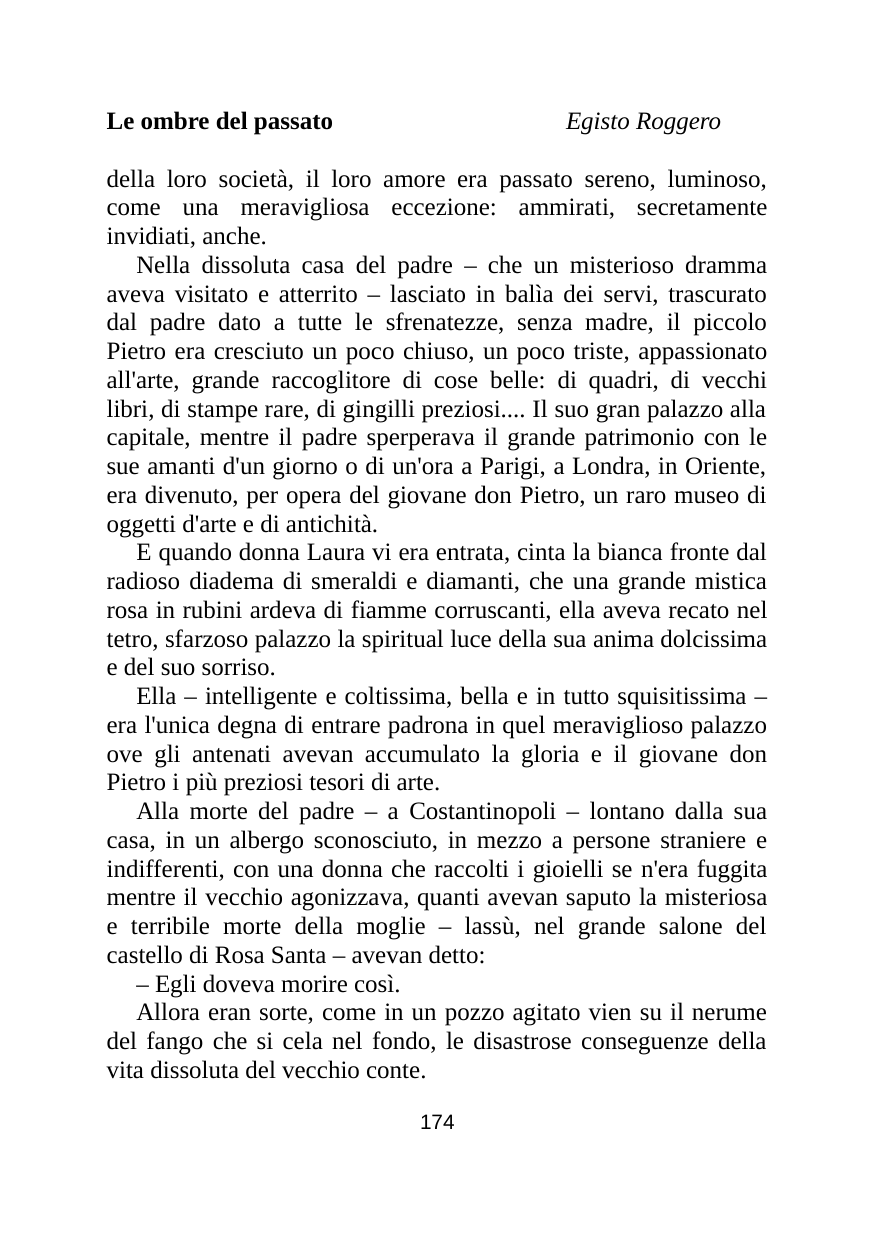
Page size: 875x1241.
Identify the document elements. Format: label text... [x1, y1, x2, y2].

text E quando donna Laura vi era entrata, cinta la bianca fronte dal radioso diadema di smeraldi e diamanti, che una grande mistica rosa in rubini ardeva di fiamme corruscanti, ella aveva recato nel tetro, sfarzoso palazzo la spiritual luce della sua anima dolcissima e del suo sorriso. [106, 537, 768, 681]
text Alla morte del padre – a Costantinopoli – lontano dalla sua casa, in un albergo sconosciuto, in mezzo a persone straniere e indifferenti, con una donna che raccolti i gioielli se n'era fuggita mentre il vecchio agonizzava, quanti avevan saputo la misteriosa e terribile morte della moglie – lassù, nel grande salone del castello di Rosa Santa – avevan detto: [106, 796, 768, 969]
text Nella dissoluta casa del padre – che un misterioso dramma aveva visitato e atterrito – lasciato in balìa dei servi, trascurato dal padre dato a tutte le sfrenatezze, senza madre, il piccolo Pietro era cresciuto un poco chiuso, un poco triste, appassionato all'arte, grande raccoglitore di cose belle: di quadri, di vecchi libri, di stampe rare, di gingilli preziosi.... Il suo gran palazzo alla capitale, mentre il padre sperperava il grande patrimonio con le sue amanti d'un giorno o di un'ora a Parigi, a Londra, in Oriente, era divenuto, per opera del giovane don Pietro, un raro museo di oggetti d'arte e di antichità. [106, 250, 768, 537]
text Allora eran sorte, come in un pozzo agitato vien su il nerume del fango che si cela nel fondo, le disastrose conseguenze della vita dissoluta del vecchio conte. [106, 997, 768, 1084]
text – Egli doveva morire così. [106, 969, 768, 997]
text Ella – intelligente e coltissima, bella e in tutto squisitissima – era l'unica degna di entrare padrona in quel meraviglioso palazzo ove gli antenati avevan accumulato la gloria e il giovane don Pietro i più preziosi tesori di arte. [106, 681, 768, 796]
text della loro società, il loro amore era passato sereno, luminoso, come una meravigliosa eccezione: ammirati, secretamente invidiati, anche. [106, 164, 768, 250]
